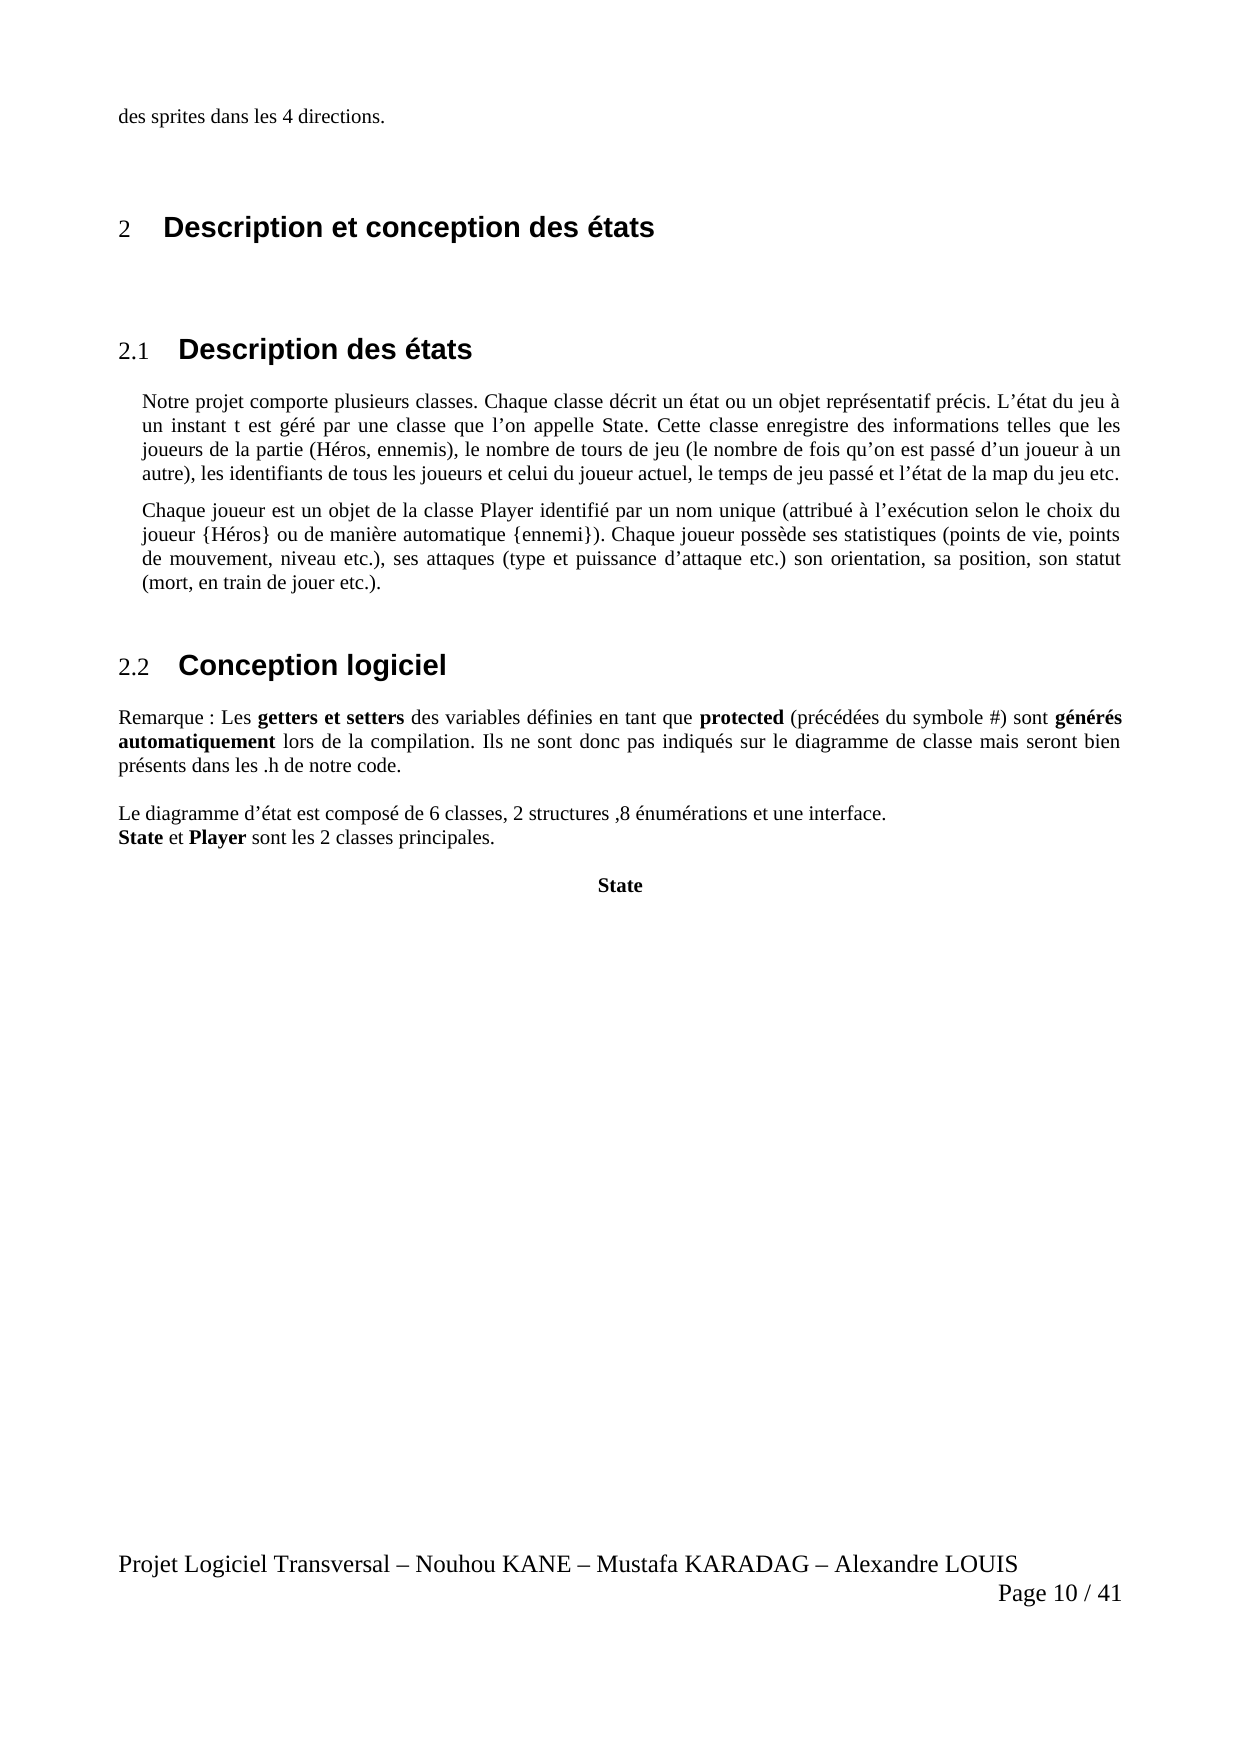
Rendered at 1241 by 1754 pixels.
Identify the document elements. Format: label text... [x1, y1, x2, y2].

text Remarque : Les getters et setters des variables définies en tant que protected (précédées du symbole #) sont générés automatiquement lors de la compilation. Ils ne sont donc pas indiqués sur le diagramme de classe mais seront bien présents dans les .h de notre code. [118, 705, 1122, 777]
list Conception logiciel [118, 647, 1122, 681]
text Chaque joueur est un objet de la classe Player identifié par un nom unique (attribué à l’exécution selon le choix du joueur {Héros} ou de manière automatique {ennemi}). Chaque joueur possède ses statistiques (points de vie, points de mouvement, niveau etc.), ses attaques (type et puissance d’attaque etc.) son orientation, sa position, son statut (mort, en train de jouer etc.). [142, 497, 1122, 594]
text Notre projet comporte plusieurs classes. Chaque classe décrit un état ou un objet représentatif précis. L’état du jeu à un instant t est géré par une classe que l’on appelle State. Cette classe enregistre des informations telles que les joueurs de la partie (Héros, ennemis), le nombre de tours de jeu (le nombre de fois qu’on est passé d’un joueur à un autre), les identifiants de tous les joueurs et celui du joueur actuel, le temps de jeu passé et l’état de la map du jeu etc. [142, 389, 1122, 485]
list Description des états [118, 332, 1122, 365]
text State [118, 873, 1122, 897]
text State et Player sont les 2 classes principales. [118, 825, 1122, 849]
list Description et conception des états [118, 210, 1122, 244]
text Le diagramme d’état est composé de 6 classes, 2 structures ,8 énumérations et une interface. [118, 801, 1122, 825]
text des sprites dans les 4 directions. [118, 104, 1122, 128]
